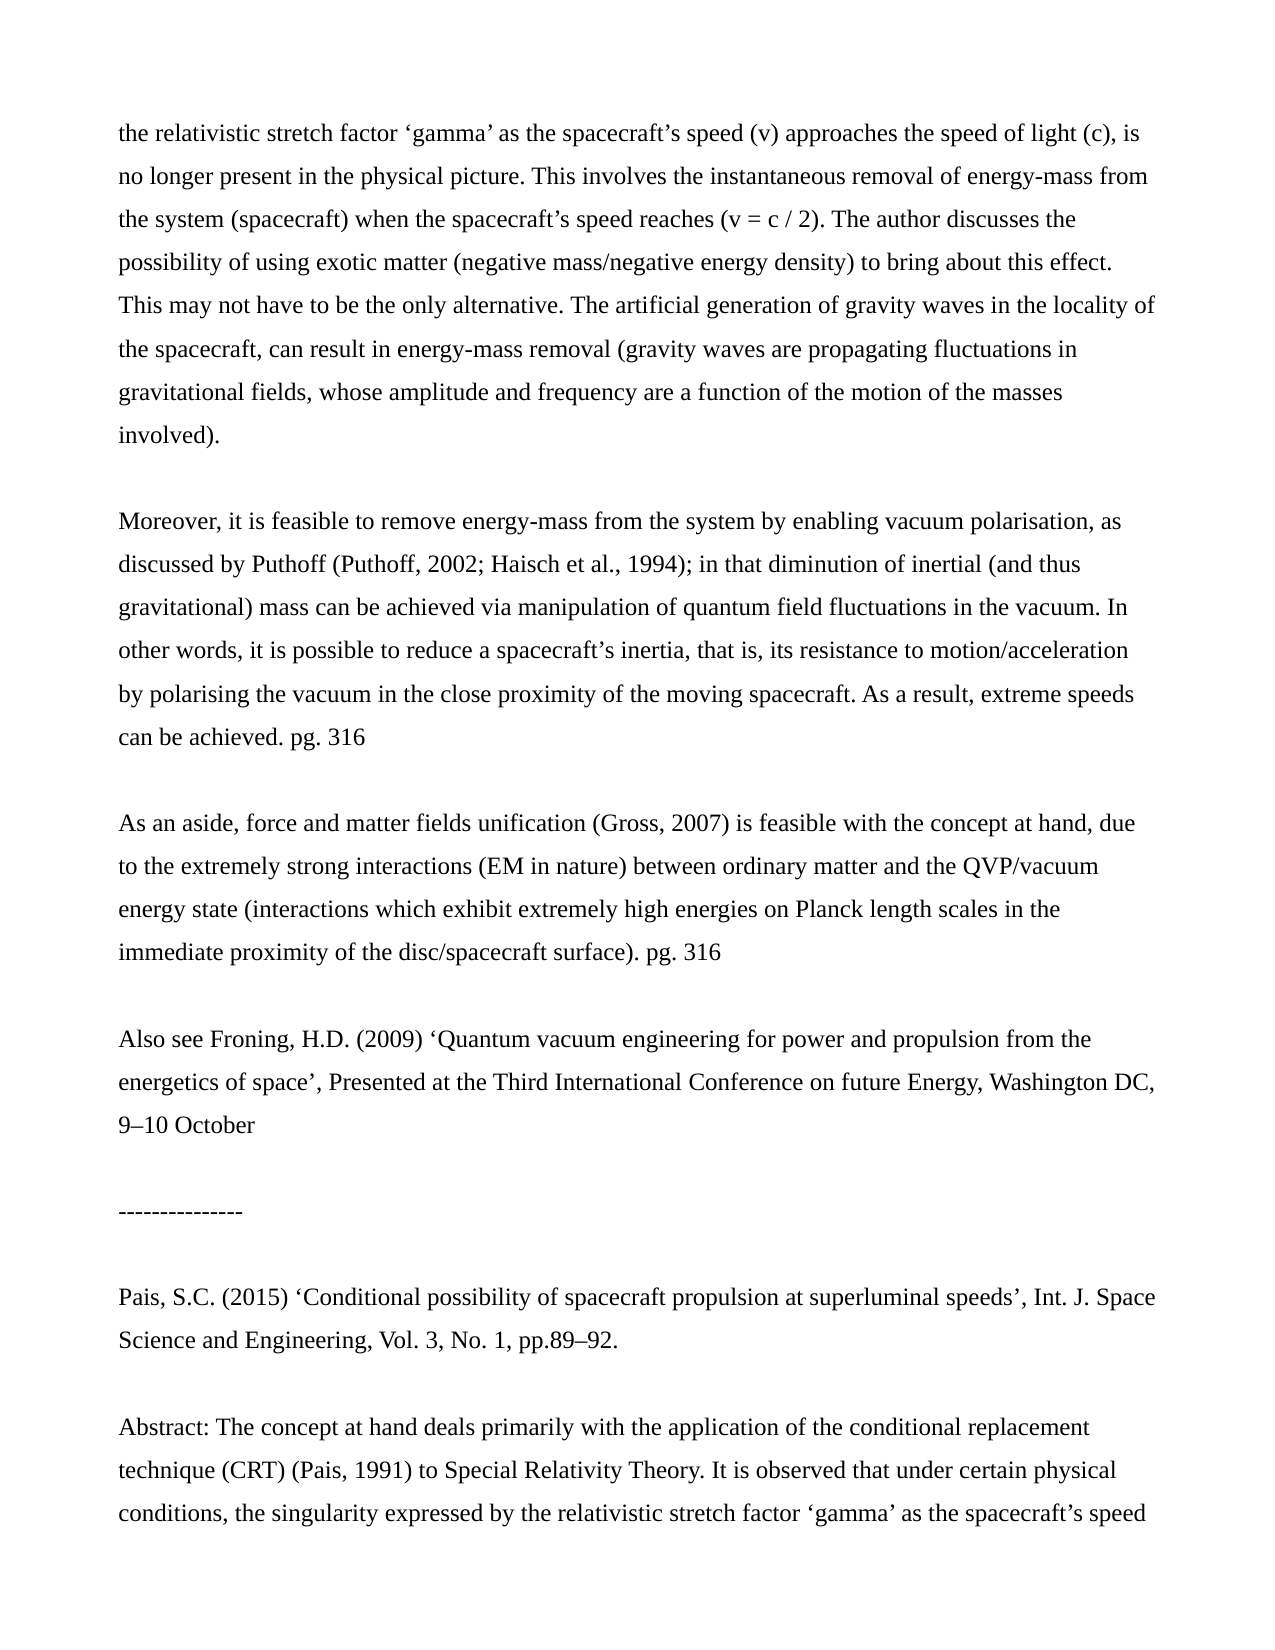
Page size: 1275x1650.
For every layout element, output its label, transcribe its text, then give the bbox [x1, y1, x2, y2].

text the relativistic stretch factor ‘gamma’ as the spacecraft’s speed (v) approaches the speed of light (c), is no longer present in the physical picture. This involves the instantaneous removal of energy-mass from the system (spacecraft) when the spacecraft’s speed reaches (v = c / 2). The author discusses the possibility of using exotic matter (negative mass/negative energy density) to bring about this effect. This may not have to be the only alternative. The artificial generation of gravity waves in the locality of the spacecraft, can result in energy-mass removal (gravity waves are propagating fluctuations in gravitational fields, whose amplitude and frequency are a function of the motion of the masses involved). [118, 118, 1157, 449]
text --------------- [118, 1196, 1157, 1225]
text Pais, S.C. (2015) ‘Conditional possibility of spacecraft propulsion at superluminal speeds’, Int. J. Space Science and Engineering, Vol. 3, No. 1, pp.89–92. [118, 1282, 1157, 1354]
text Abstract: The concept at hand deals primarily with the application of the conditional replacement technique (CRT) (Pais, 1991) to Special Relativity Theory. It is observed that under certain physical conditions, the singularity expressed by the relativistic stretch factor ‘gamma’ as the spacecraft’s speed [118, 1412, 1157, 1527]
text Also see Froning, H.D. (2009) ‘Quantum vacuum engineering for power and propulsion from the energetics of space’, Presented at the Third International Conference on future Energy, Washington DC, 9–10 October [118, 1024, 1157, 1139]
text Moreover, it is feasible to remove energy-mass from the system by enabling vacuum polarisation, as discussed by Puthoff (Puthoff, 2002; Haisch et al., 1994); in that diminution of inertial (and thus gravitational) mass can be achieved via manipulation of quantum field fluctuations in the vacuum. In other words, it is possible to reduce a spacecraft’s inertia, that is, its resistance to motion/acceleration by polarising the vacuum in the close proximity of the moving spacecraft. As a result, extreme speeds can be achieved. pg. 316 [118, 506, 1157, 751]
text As an aside, force and matter fields unification (Gross, 2007) is feasible with the concept at hand, due to the extremely strong interactions (EM in nature) between ordinary matter and the QVP/vacuum energy state (interactions which exhibit extremely high energies on Planck length scales in the immediate proximity of the disc/spacecraft surface). pg. 316 [118, 808, 1157, 966]
